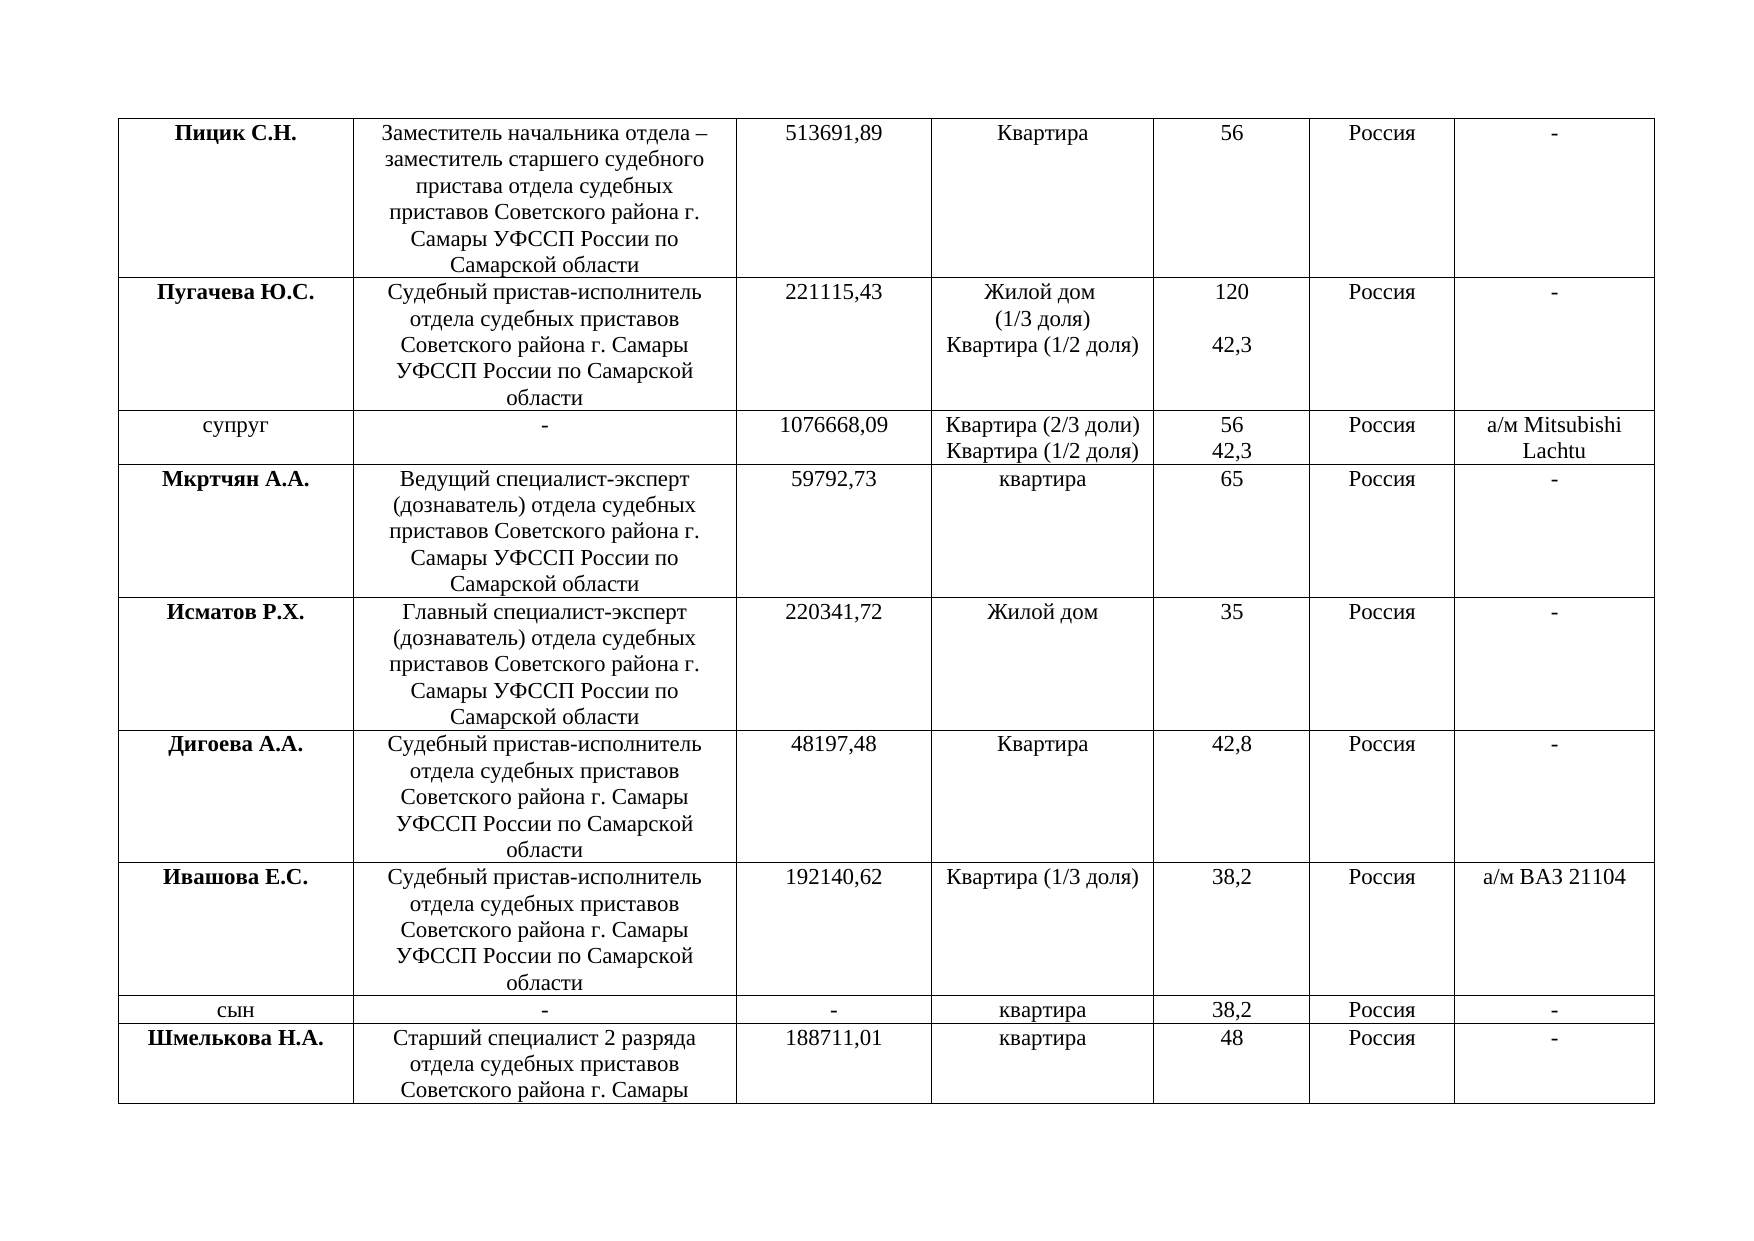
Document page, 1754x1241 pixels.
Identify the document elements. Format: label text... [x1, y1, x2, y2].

table_cell - [354, 411, 736, 464]
table_cell Квартира (1/3 доля) [932, 863, 1153, 995]
table_cell 56 [1154, 119, 1309, 277]
table_cell 220341,72 [737, 598, 931, 729]
table_cell а/м ВАЗ 21104 [1455, 863, 1654, 995]
table_cell Ведущий специалист-эксперт (дознаватель) отдела судебных приставов Советского района г. Самары УФССП России по Самарской области [354, 465, 736, 597]
table_cell 38,2 [1154, 863, 1309, 995]
table_cell 188711,01 [737, 1024, 931, 1103]
table_cell - [1455, 278, 1654, 410]
table_cell Шмелькова Н.А. [119, 1024, 353, 1103]
table_cell Россия [1310, 465, 1454, 597]
table_cell Исматов Р.Х. [119, 598, 353, 729]
table_cell Мкртчян А.А. [119, 465, 353, 597]
table_cell Россия [1310, 1024, 1454, 1103]
table_cell Россия [1310, 119, 1454, 277]
table_cell - [1455, 119, 1654, 277]
table_cell - [1455, 598, 1654, 729]
table_cell Главный специалист-эксперт (дознаватель) отдела судебных приставов Советского района г. Самары УФССП России по Самарской области [354, 598, 736, 729]
table_cell Квартира (2/3 доли) Квартира (1/2 доля) [932, 411, 1153, 464]
table_cell - [1455, 1024, 1654, 1103]
table_cell квартира [932, 1024, 1153, 1103]
table_cell 65 [1154, 465, 1309, 597]
table_cell - [1455, 465, 1654, 597]
table_cell 513691,89 [737, 119, 931, 277]
table_cell 56 42,3 [1154, 411, 1309, 464]
table_cell 1076668,09 [737, 411, 931, 464]
table_cell 42,8 [1154, 731, 1309, 862]
table_cell Жилой дом (1/3 доля) Квартира (1/2 доля) [932, 278, 1153, 410]
table_cell Старший специалист 2 разряда отдела судебных приставов Советского района г. Самары [354, 1024, 736, 1103]
table_cell - [1455, 996, 1654, 1022]
table_cell Заместитель начальника отдела – заместитель старшего судебного пристава отдела судебных приставов Советского района г. Самары УФССП России по Самарской области [354, 119, 736, 277]
table_cell Квартира [932, 119, 1153, 277]
table_cell Пицик С.Н. [119, 119, 353, 277]
table_cell 221115,43 [737, 278, 931, 410]
table_cell квартира [932, 465, 1153, 597]
table_cell - [354, 996, 736, 1022]
table_cell сын [119, 996, 353, 1022]
table_cell - [737, 996, 931, 1022]
table_cell Жилой дом [932, 598, 1153, 729]
table_cell Квартира [932, 731, 1153, 862]
table_cell Россия [1310, 731, 1454, 862]
table_cell Пугачева Ю.С. [119, 278, 353, 410]
table_cell Судебный пристав-исполнитель отдела судебных приставов Советского района г. Самары УФССП России по Самарской области [354, 278, 736, 410]
table_cell 48197,48 [737, 731, 931, 862]
table_cell Дигоева А.А. [119, 731, 353, 862]
table_cell 120 42,3 [1154, 278, 1309, 410]
table_cell 192140,62 [737, 863, 931, 995]
table_cell а/м Mitsubishi Lachtu [1455, 411, 1654, 464]
table_cell Судебный пристав-исполнитель отдела судебных приставов Советского района г. Самары УФССП России по Самарской области [354, 863, 736, 995]
table_cell Россия [1310, 278, 1454, 410]
table_cell Россия [1310, 863, 1454, 995]
table_cell - [1455, 731, 1654, 862]
table_cell супруг [119, 411, 353, 464]
table_cell Россия [1310, 411, 1454, 464]
table_cell 48 [1154, 1024, 1309, 1103]
table_cell 38,2 [1154, 996, 1309, 1022]
table_cell 59792,73 [737, 465, 931, 597]
table_cell Россия [1310, 996, 1454, 1022]
table_cell Ивашова Е.С. [119, 863, 353, 995]
table_cell 35 [1154, 598, 1309, 729]
table_cell Россия [1310, 598, 1454, 729]
table_cell квартира [932, 996, 1153, 1022]
table_cell Судебный пристав-исполнитель отдела судебных приставов Советского района г. Самары УФССП России по Самарской области [354, 731, 736, 862]
